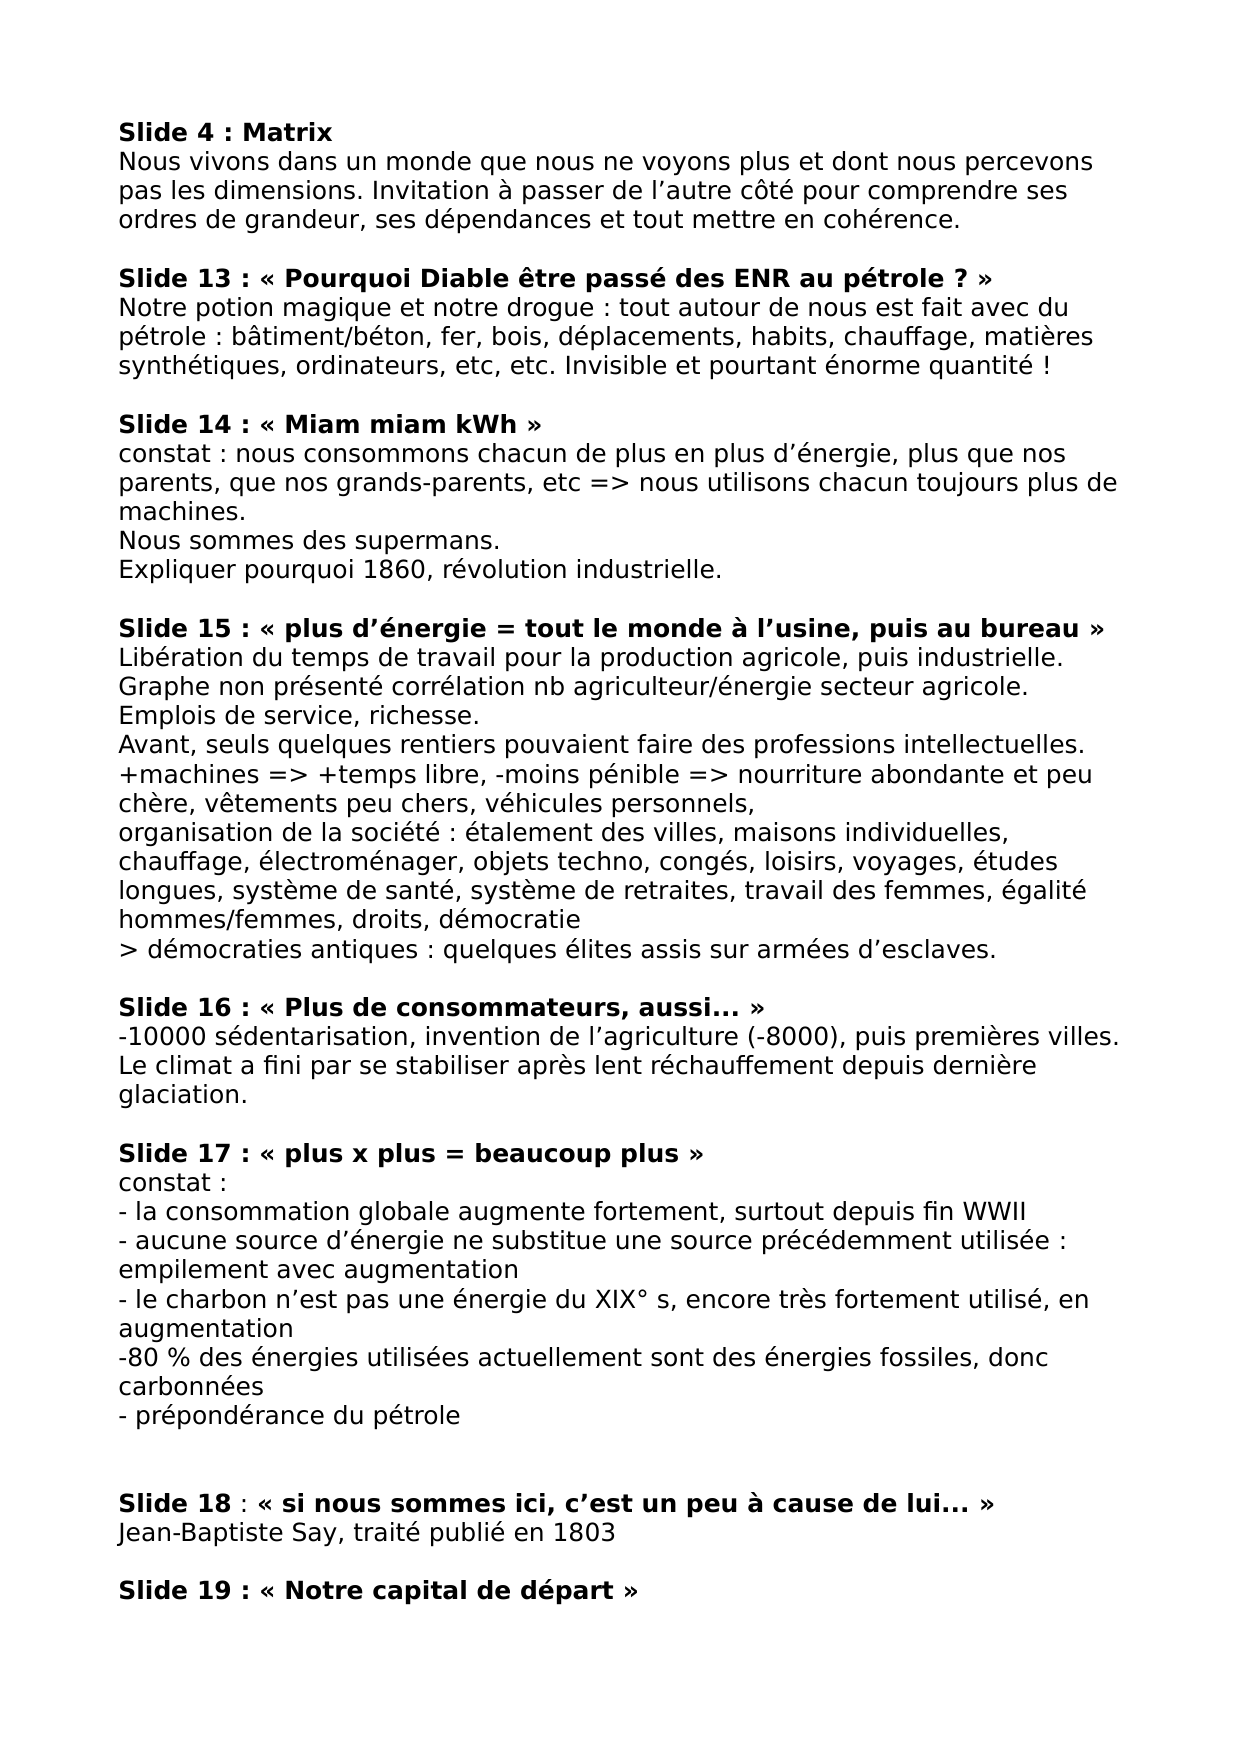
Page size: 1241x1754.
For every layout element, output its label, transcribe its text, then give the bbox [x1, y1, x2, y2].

text Notre potion magique et notre drogue : tout autour de nous est fait avec du pétrole : bâtiment/béton, fer, bois, déplacements, habits, chauffage, matières synthétiques, ordinateurs, etc, etc. Invisible et pourtant énorme quantité ! [118, 293, 1122, 381]
text -10000 sédentarisation, invention de l’agriculture (-8000), puis premières villes. Le climat a fini par se stabiliser après lent réchauffement depuis dernière glaciation. [118, 1022, 1122, 1110]
text Jean-Baptiste Say, traité publié en 1803 [118, 1518, 1122, 1547]
text - aucune source d’énergie ne substitue une source précédemment utilisée : empilement avec augmentation [118, 1226, 1122, 1285]
text Avant, seuls quelques rentiers pouvaient faire des professions intellectuelles. [118, 731, 1122, 760]
text Slide 19 : « Notre capital de départ » [118, 1576, 1122, 1606]
text Nous sommes des supermans. [118, 526, 1122, 556]
text Libération du temps de travail pour la production agricole, puis industrielle. Graphe non présenté corrélation nb agriculteur/énergie secteur agricole. [118, 643, 1122, 701]
text constat : [118, 1168, 1122, 1197]
text -80 % des énergies utilisées actuellement sont des énergies fossiles, donc carbonnées [118, 1343, 1122, 1401]
text Slide 14 : « Miam miam kWh » [118, 410, 1122, 439]
text Slide 17 : « plus x plus = beaucoup plus » [118, 1139, 1122, 1168]
text > démocraties antiques : quelques élites assis sur armées d’esclaves. [118, 935, 1122, 964]
text Slide 16 : « Plus de consommateurs, aussi... » [118, 993, 1122, 1022]
text Slide 18 : « si nous sommes ici, c’est un peu à cause de lui... » [118, 1489, 1122, 1518]
text Slide 4 : Matrix [118, 118, 1122, 147]
text Slide 13 : « Pourquoi Diable être passé des ENR au pétrole ? » [118, 264, 1122, 293]
text - la consommation globale augmente fortement, surtout depuis fin WWII [118, 1197, 1122, 1226]
text organisation de la société : étalement des villes, maisons individuelles, chauffage, électroménager, objets techno, congés, loisirs, voyages, études longues, système de santé, système de retraites, travail des femmes, égalité hommes/femmes, droits, démocratie [118, 818, 1122, 935]
text - prépondérance du pétrole [118, 1401, 1122, 1431]
text Expliquer pourquoi 1860, révolution industrielle. [118, 556, 1122, 585]
text Slide 15 : « plus d’énergie = tout le monde à l’usine, puis au bureau » [118, 614, 1122, 643]
text +machines => +temps libre, -moins pénible => nourriture abondante et peu chère, vêtements peu chers, véhicules personnels, [118, 760, 1122, 818]
text constat : nous consommons chacun de plus en plus d’énergie, plus que nos parents, que nos grands-parents, etc => nous utilisons chacun toujours plus de machines. [118, 439, 1122, 526]
text Emplois de service, richesse. [118, 701, 1122, 731]
text - le charbon n’est pas une énergie du XIX° s, encore très fortement utilisé, en augmentation [118, 1285, 1122, 1343]
text Nous vivons dans un monde que nous ne voyons plus et dont nous percevons pas les dimensions. Invitation à passer de l’autre côté pour comprendre ses ordres de grandeur, ses dépendances et tout mettre en cohérence. [118, 147, 1122, 235]
